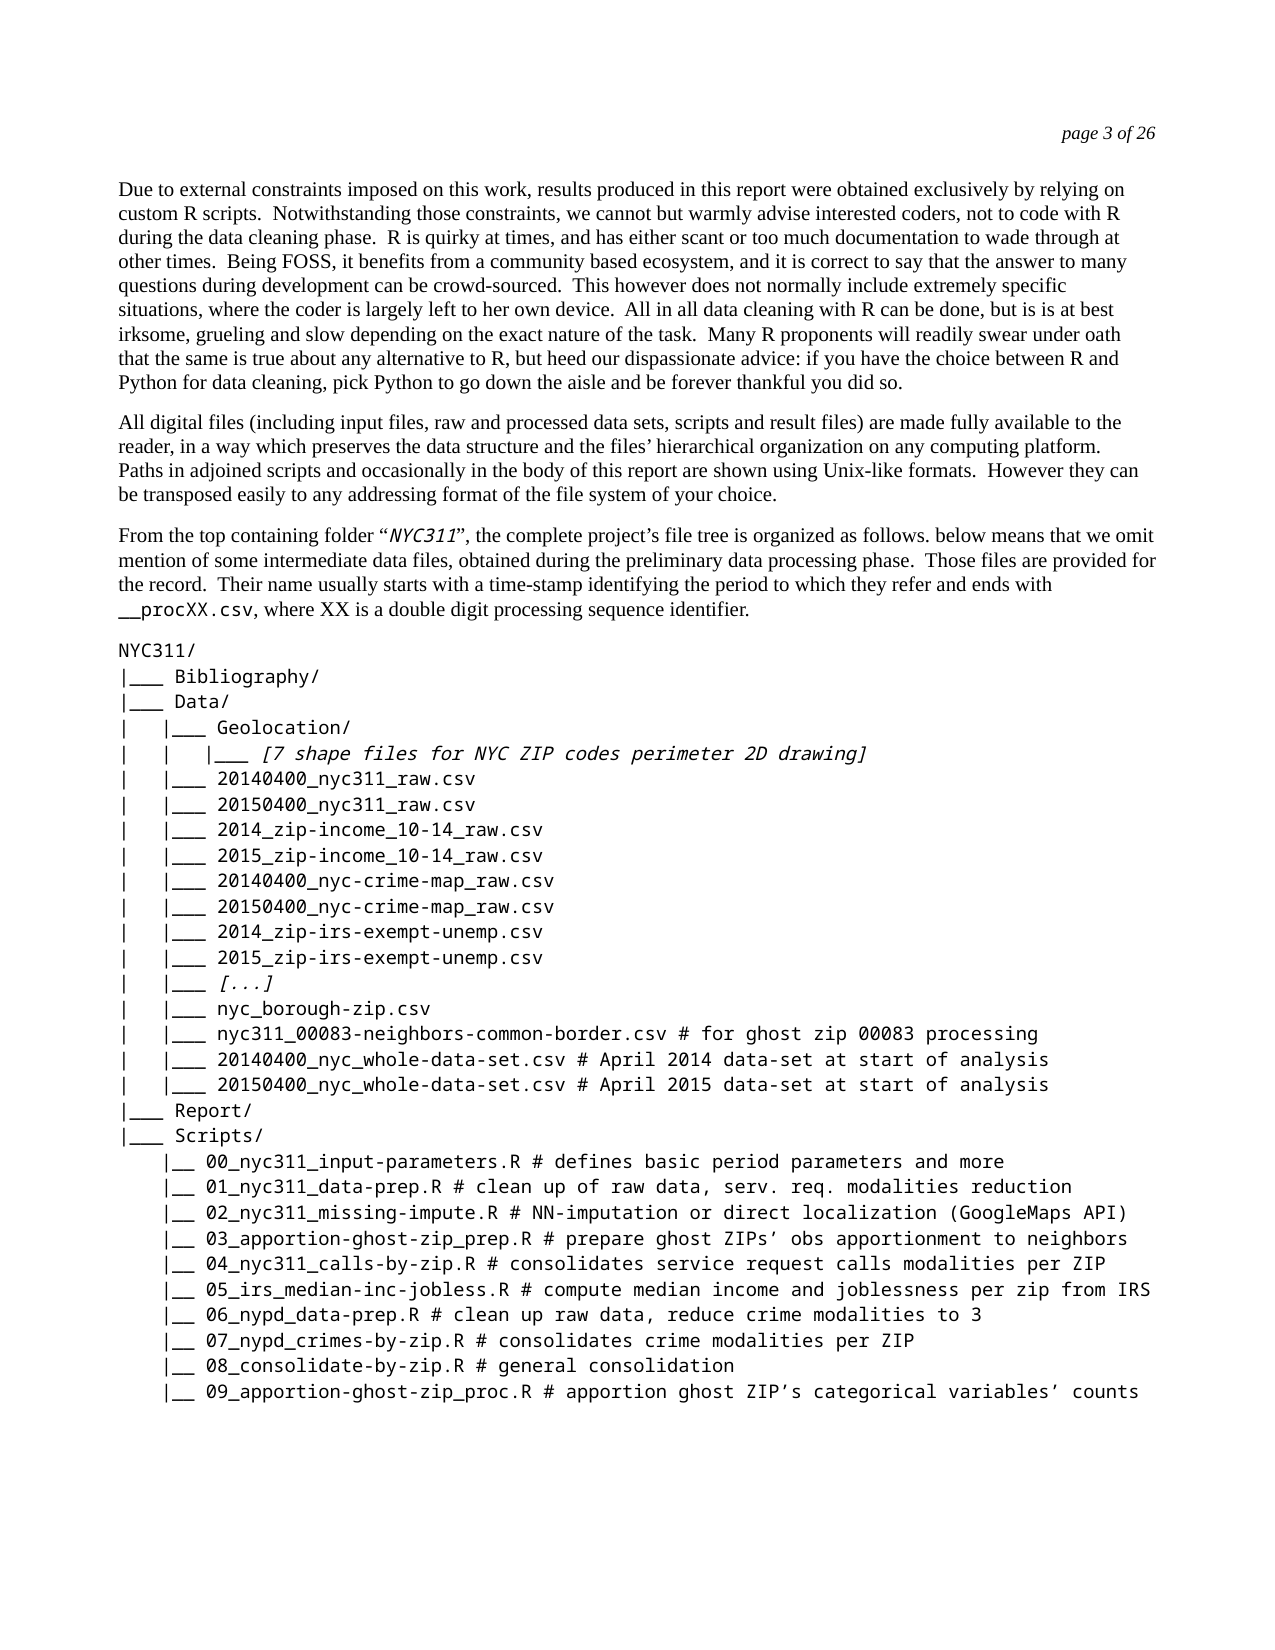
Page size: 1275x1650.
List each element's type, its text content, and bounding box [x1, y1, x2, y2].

text | |___ [...] [118, 969, 1157, 995]
text |__ 07_nypd_crimes-by-zip.R # consolidates crime modalities per ZIP [118, 1327, 1157, 1352]
text | |___ Geolocation/ [118, 714, 1157, 740]
text | |___ 2014_zip-irs-exempt-unemp.csv [118, 918, 1157, 944]
text |___ Scripts/ [118, 1123, 1157, 1148]
text NYC311/ [118, 638, 1157, 663]
text | |___ 20140400_nyc_whole-data-set.csv # April 2014 data-set at start of analysis [118, 1046, 1157, 1072]
text |__ 01_nyc311_data-prep.R # clean up of raw data, serv. req. modalities reduction [118, 1174, 1157, 1199]
text | | |___ [7 shape files for NYC ZIP codes perimeter 2D drawing] [118, 740, 1157, 765]
text |___ Report/ [118, 1097, 1157, 1123]
text | |___ 20140400_nyc-crime-map_raw.csv [118, 867, 1157, 893]
text | |___ 2015_zip-income_10-14_raw.csv [118, 842, 1157, 867]
text |__ 08_consolidate-by-zip.R # general consolidation [118, 1352, 1157, 1378]
text | |___ nyc_borough-zip.csv [118, 995, 1157, 1021]
text | |___ 20150400_nyc311_raw.csv [118, 791, 1157, 816]
text Due to external constraints imposed on this work, results produced in this report were obtained exclusively by relying on custom R scripts. Notwithstanding those constraints, we cannot but warmly advise interested coders, not to code with R during the data cleaning phase. R is quirky at times, and has either scant or too much documentation to wade through at other times. Being FOSS, it benefits from a community based ecosystem, and it is correct to say that the answer to many questions during development can be crowd-sourced. This however does not normally include extremely specific situations, where the coder is largely left to her own device. All in all data cleaning with R can be done, but is is at best irksome, grueling and slow depending on the exact nature of the task. Many R proponents will readily swear under oath that the same is true about any alternative to R, but heed our dispassionate advice: if you have the choice between R and Python for data cleaning, pick Python to go down the aisle and be forever thankful you did so. [118, 177, 1157, 394]
text | |___ nyc311_00083-neighbors-common-border.csv # for ghost zip 00083 processing [118, 1021, 1157, 1046]
text | |___ 20150400_nyc_whole-data-set.csv # April 2015 data-set at start of analysis [118, 1072, 1157, 1097]
text |___ Bibliography/ [118, 663, 1157, 689]
text | |___ 2015_zip-irs-exempt-unemp.csv [118, 944, 1157, 969]
text |__ 00_nyc311_input-parameters.R # defines basic period parameters and more [118, 1148, 1157, 1174]
text |__ 09_apportion-ghost-zip_proc.R # apportion ghost ZIP’s categorical variables’ counts [118, 1378, 1157, 1403]
text | |___ 20150400_nyc-crime-map_raw.csv [118, 893, 1157, 918]
text | |___ 20140400_nyc311_raw.csv [118, 765, 1157, 791]
text |__ 02_nyc311_missing-impute.R # NN-imputation or direct localization (GoogleMaps API) [118, 1199, 1157, 1225]
text |__ 05_irs_median-inc-jobless.R # compute median income and joblessness per zip from IRS [118, 1276, 1157, 1301]
text |__ 03_apportion-ghost-zip_prep.R # prepare ghost ZIPs’ obs apportionment to neighbors [118, 1225, 1157, 1250]
text All digital files (including input files, raw and processed data sets, scripts and result files) are made fully available to the reader, in a way which preserves the data structure and the files’ hierarchical organization on any computing platform. Paths in adjoined scripts and occasionally in the body of this report are shown using Unix-like formats. However they can be transposed easily to any addressing format of the file system of your choice. [118, 410, 1157, 506]
text |__ 06_nypd_data-prep.R # clean up raw data, reduce crime modalities to 3 [118, 1301, 1157, 1327]
text | |___ 2014_zip-income_10-14_raw.csv [118, 816, 1157, 842]
text |___ Data/ [118, 689, 1157, 714]
text From the top containing folder “NYC311”, the complete project’s file tree is organized as follows. below means that we omit mention of some intermediate data files, obtained during the preliminary data processing phase. Those files are provided for the record. Their name usually starts with a time-stamp identifying the period to which they refer and ends with __procXX.csv, where XX is a double digit processing sequence identifier. [118, 522, 1157, 622]
text |__ 04_nyc311_calls-by-zip.R # consolidates service request calls modalities per ZIP [118, 1250, 1157, 1276]
